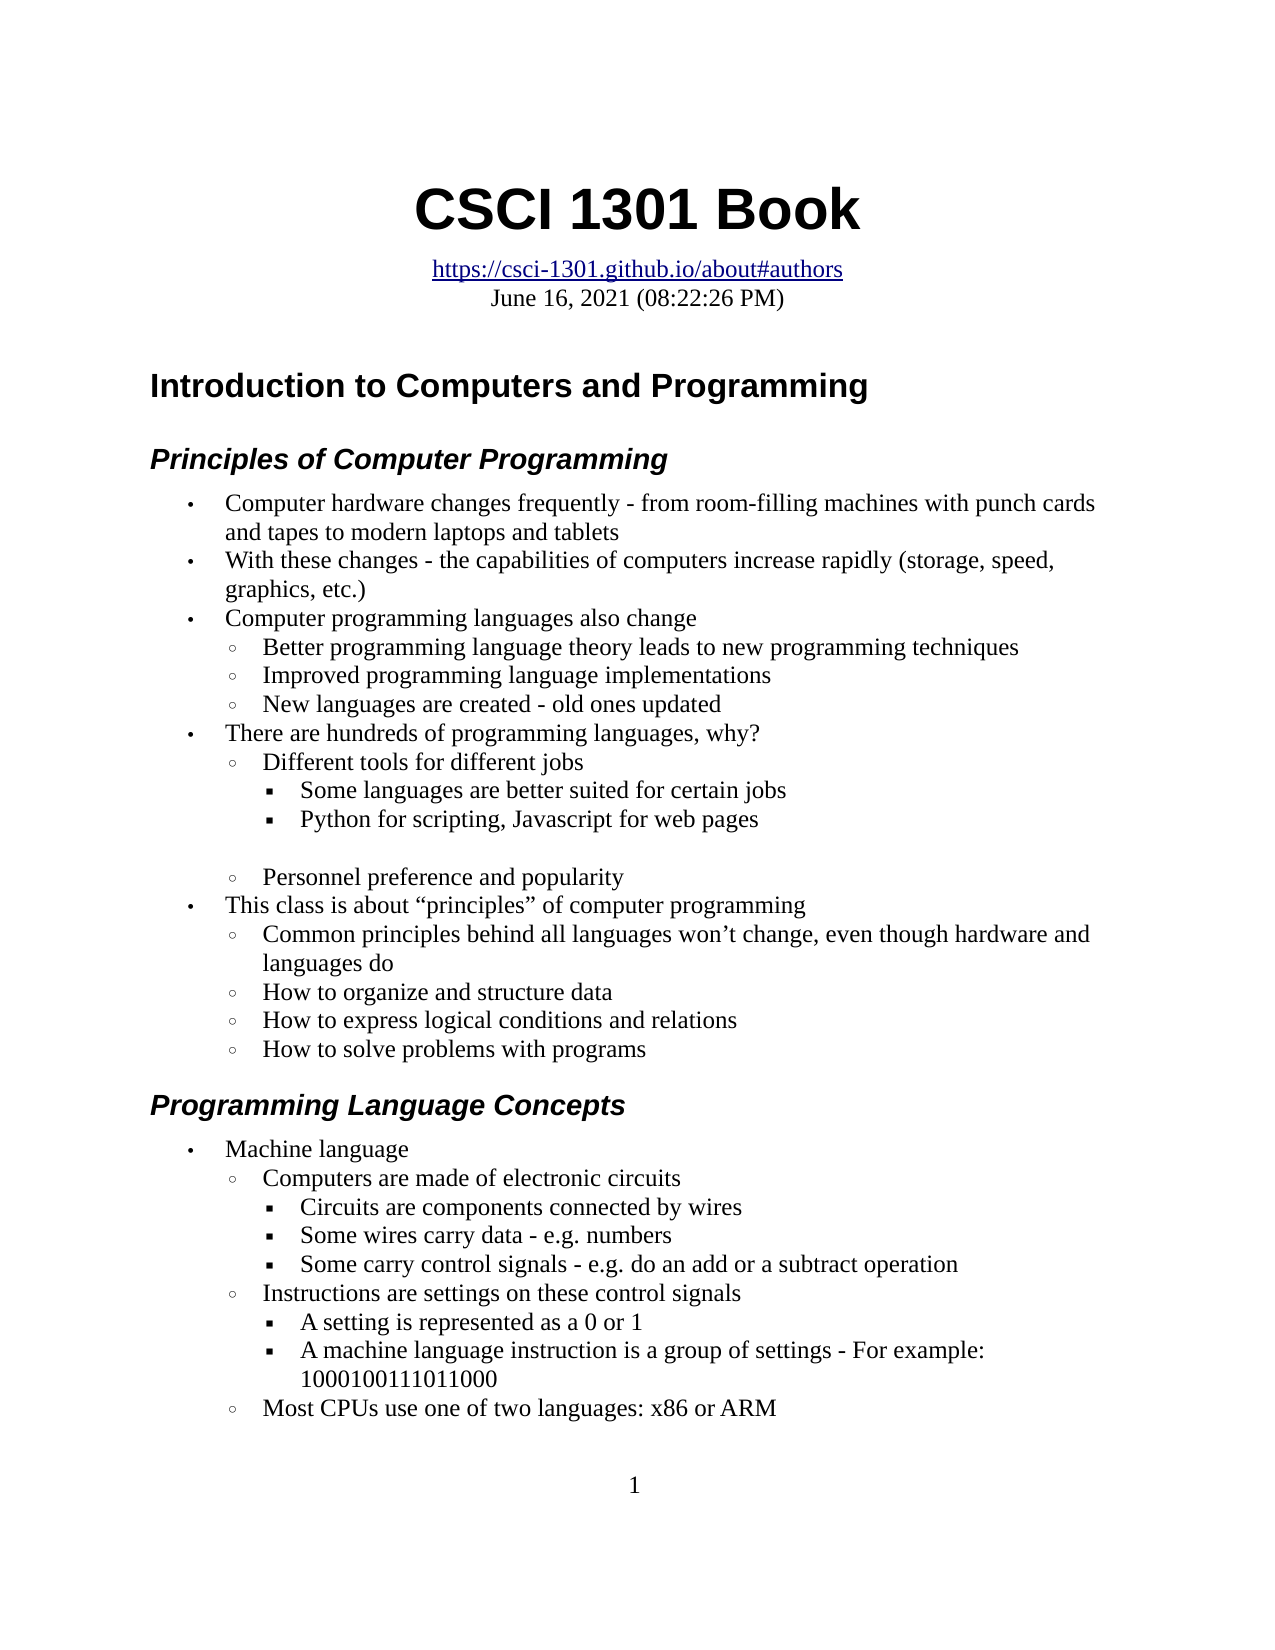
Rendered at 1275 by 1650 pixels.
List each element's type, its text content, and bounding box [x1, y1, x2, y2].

list A machine language instruction is a group of settings - For example: 1000100111011000 [262, 1335, 1125, 1393]
title CSCI 1301 Book [150, 175, 1125, 242]
list This class is about “principles” of computer programming [187, 891, 1125, 919]
list Better programming language theory leads to new programming techniques [225, 632, 1125, 661]
list Personnel preference and popularity [225, 862, 1125, 891]
list How to solve problems with programs [225, 1034, 1125, 1063]
text June 16, 2021 (08:22:26 PM) [150, 283, 1125, 312]
list Improved programming language implementations [225, 661, 1125, 689]
list Computer programming languages also change [187, 603, 1125, 632]
subtitle Introduction to Computers and Programming [150, 366, 1125, 404]
list Computers are made of electronic circuits [225, 1163, 1125, 1192]
list With these changes - the capabilities of computers increase rapidly (storage, speed, graphics, etc.) [187, 546, 1125, 603]
list Some carry control signals - e.g. do an add or a subtract operation [262, 1249, 1125, 1278]
list Python for scripting, Javascript for web pages [262, 804, 1125, 862]
list Instructions are settings on these control signals [225, 1278, 1125, 1307]
text https://csci-1301.github.io/about#authors [150, 254, 1125, 283]
list There are hundreds of programming languages, why? [187, 718, 1125, 747]
list Some languages are better suited for certain jobs [262, 776, 1125, 804]
subtitle Principles of Computer Programming [150, 442, 1125, 476]
list New languages are created - old ones updated [225, 689, 1125, 718]
list A setting is represented as a 0 or 1 [262, 1307, 1125, 1335]
list Circuits are components connected by wires [262, 1192, 1125, 1220]
list Different tools for different jobs [225, 747, 1125, 776]
list Common principles behind all languages won’t change, even though hardware and languages do [225, 919, 1125, 977]
list Some wires carry data - e.g. numbers [262, 1220, 1125, 1249]
subtitle Programming Language Concepts [150, 1088, 1125, 1122]
list How to organize and structure data [225, 977, 1125, 1006]
list Computer hardware changes frequently - from room-filling machines with punch cards and tapes to modern laptops and tablets [187, 488, 1125, 546]
list How to express logical conditions and relations [225, 1006, 1125, 1034]
list Machine language [187, 1134, 1125, 1163]
list Most CPUs use one of two languages: x86 or ARM [225, 1393, 1125, 1422]
